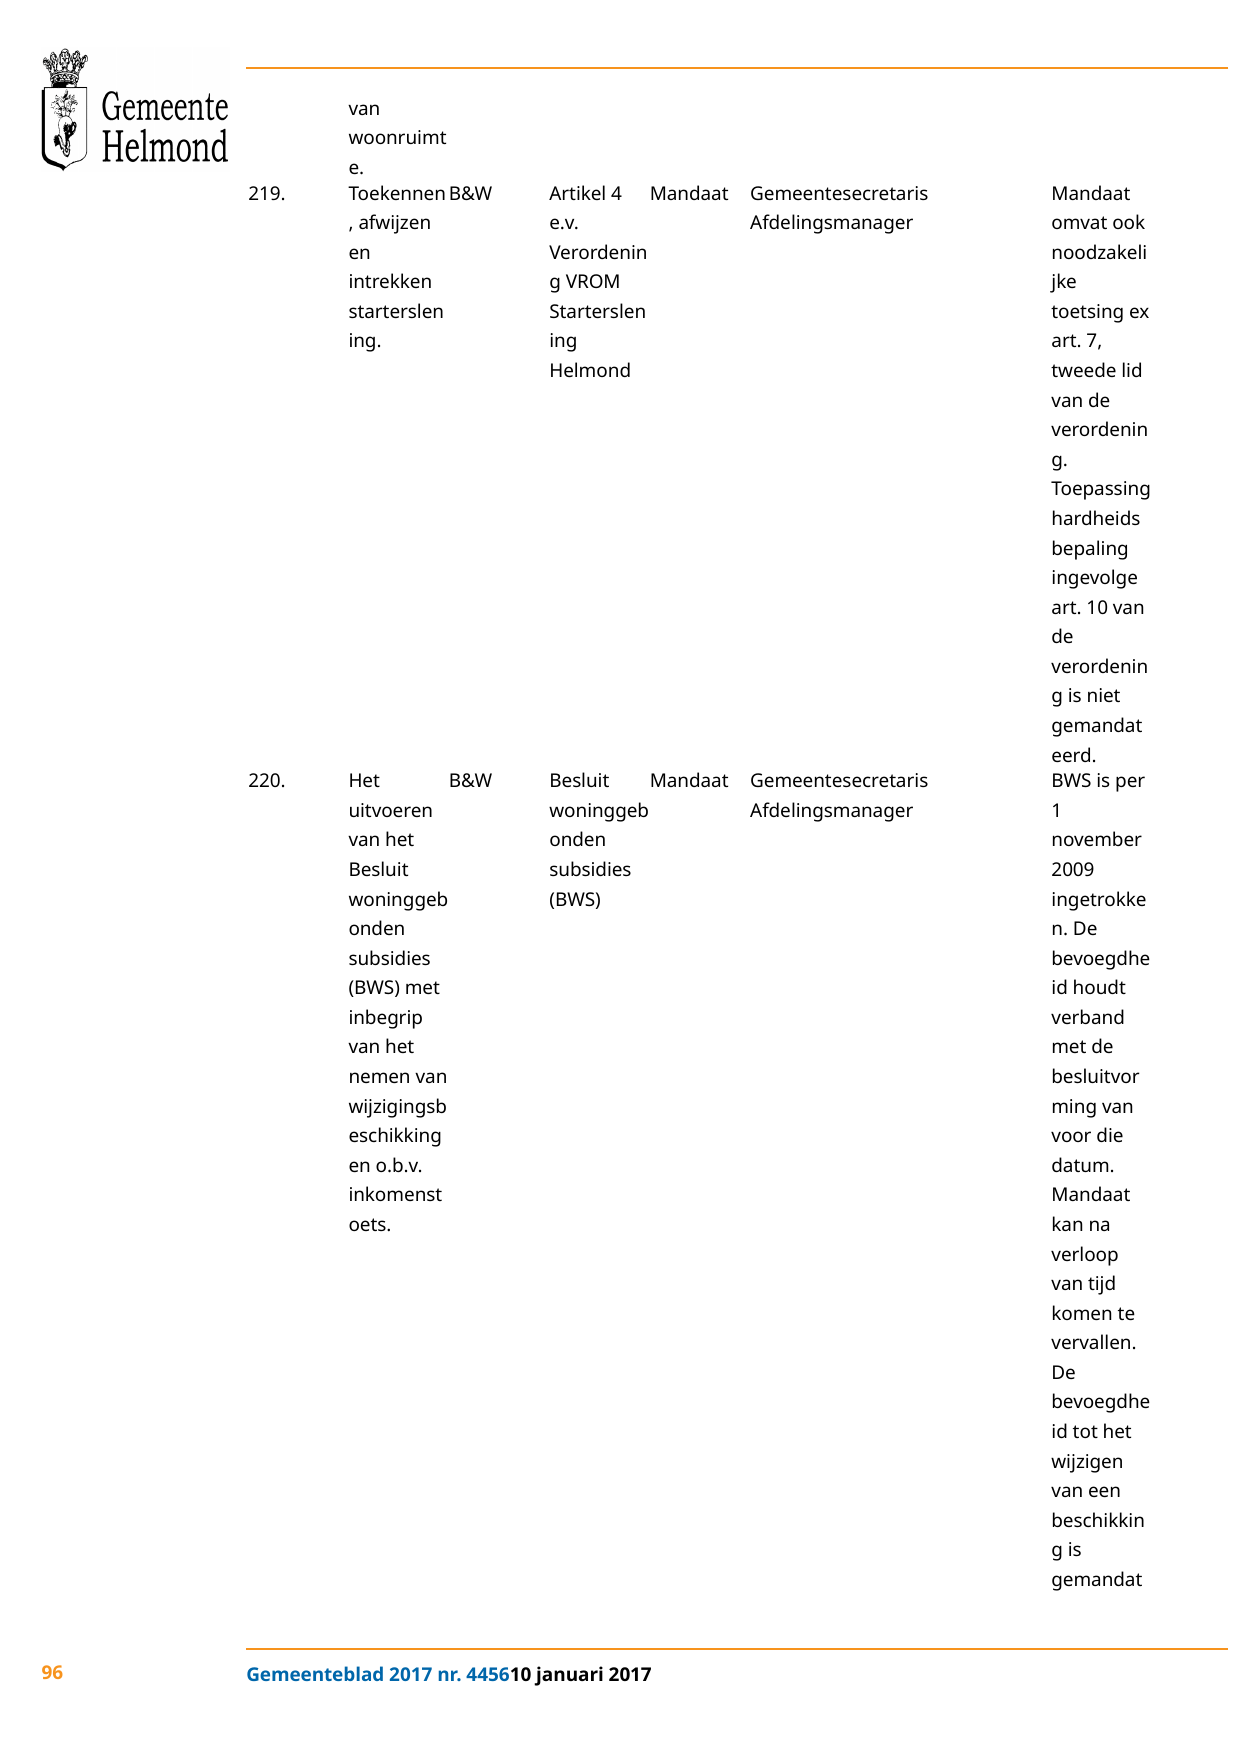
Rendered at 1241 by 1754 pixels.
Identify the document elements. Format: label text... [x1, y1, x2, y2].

table_cell Gemeentesecretaris Afdelingsmanager [750, 180, 951, 767]
table_cell [1051, 95, 1152, 180]
picture [41, 47, 231, 172]
table_cell [750, 95, 951, 180]
table_cell Besluit woninggebonden subsidies (BWS) [549, 768, 649, 1592]
table_cell [650, 95, 750, 180]
table_cell [951, 95, 1051, 180]
table_cell Toekennen, afwijzen en intrekken starterslening. [348, 180, 449, 767]
table_cell van woonruimte. [348, 95, 449, 180]
table_cell 219. [248, 180, 348, 767]
table_cell Het uitvoeren van het Besluit woninggebonden subsidies (BWS) met inbegrip van het nemen van wijzigingsbeschikkingen o.b.v. inkomenstoets. [348, 768, 449, 1592]
table_cell 220. [248, 768, 348, 1592]
table_cell [951, 768, 1051, 1592]
table_cell BWS is per 1 november 2009 ingetrokken. De bevoegdheid houdt verband met de besluitvorming van voor die datum. Mandaat kan na verloop van tijd komen te vervallen. De bevoegdheid tot het wijzigen van een beschikking is gemandat [1051, 768, 1152, 1592]
table_cell [248, 95, 348, 180]
table_cell Gemeentesecretaris Afdelingsmanager [750, 768, 951, 1592]
table_cell [449, 95, 549, 180]
table_cell B&W [449, 768, 549, 1592]
table_cell Mandaat omvat ook noodzakelijke toetsing ex art. 7, tweede lid van de verordening. Toepassing hardheidsbepaling ingevolge art. 10 van de verordening is niet gemandateerd. [1051, 180, 1152, 767]
table_cell Mandaat [650, 768, 750, 1592]
table_cell B&W [449, 180, 549, 767]
table_cell Artikel 4 e.v. Verordening VROM Starterslening Helmond [549, 180, 649, 767]
table_cell Mandaat [650, 180, 750, 767]
table_cell [549, 95, 649, 180]
table_cell [951, 180, 1051, 767]
